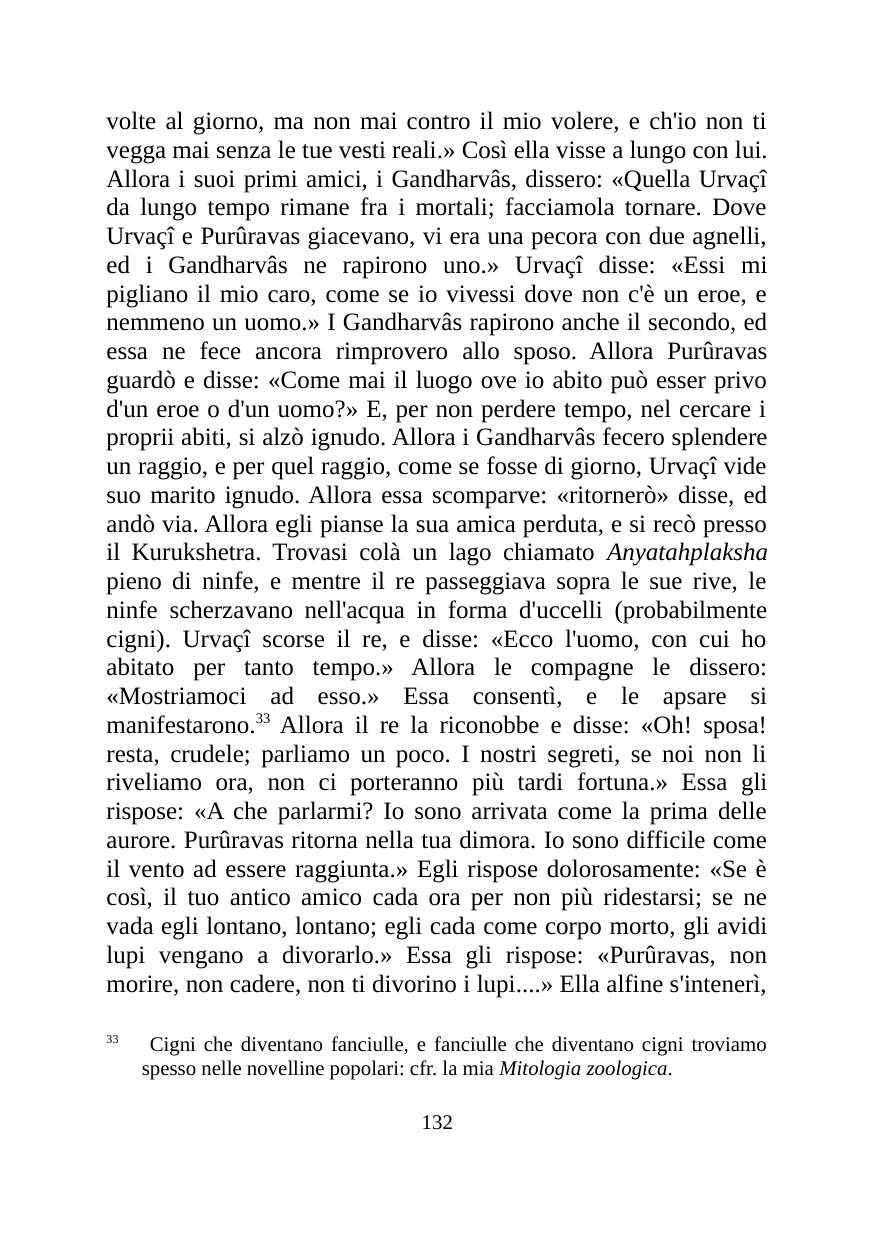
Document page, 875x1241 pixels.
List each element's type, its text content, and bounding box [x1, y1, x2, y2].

text Cigni che diventano fanciulle, e fanciulle che diventano cigni troviamo spesso nelle novelline popolari: cfr. la mia Mitologia zoologica. [106, 1032, 768, 1080]
text volte al giorno, ma non mai contro il mio volere, e ch'io non ti vegga mai senza le tue vesti reali.» Così ella visse a lungo con lui. Allora i suoi primi amici, i Gandharvâs, dissero: «Quella Urvaçî da lungo tempo rimane fra i mortali; facciamola tornare. Dove Urvaçî e Purûravas giacevano, vi era una pecora con due agnelli, ed i Gandharvâs ne rapirono uno.» Urvaçî disse: «Essi mi pigliano il mio caro, come se io vivessi dove non c'è un eroe, e nemmeno un uomo.» I Gandharvâs rapirono anche il secondo, ed essa ne fece ancora rimprovero allo sposo. Allora Purûravas guardò e disse: «Come mai il luogo ove io abito può esser privo d'un eroe o d'un uomo?» E, per non perdere tempo, nel cercare i proprii abiti, si alzò ignudo. Allora i Gandharvâs fecero splendere un raggio, e per quel raggio, come se fosse di giorno, Urvaçî vide suo marito ignudo. Allora essa scomparve: «ritornerò» disse, ed andò via. Allora egli pianse la sua amica perduta, e si recò presso il Kurukshetra. Trovasi colà un lago chiamato Anyatahplaksha pieno di ninfe, e mentre il re passeggiava sopra le sue rive, le ninfe scherzavano nell'acqua in forma d'uccelli (probabilmente cigni). Urvaçî scorse il re, e disse: «Ecco l'uomo, con cui ho abitato per tanto tempo.» Allora le compagne le dissero: «Mostriamoci ad esso.» Essa consentì, e le apsare si manifestarono. Allora il re la riconobbe e disse: «Oh! sposa! resta, crudele; parliamo un poco. I nostri segreti, se noi non li riveliamo ora, non ci porteranno più tardi fortuna.» Essa gli rispose: «A che parlarmi? Io sono arrivata come la prima delle aurore. Purûravas ritorna nella tua dimora. Io sono difficile come il vento ad essere raggiunta.» Egli rispose dolorosamente: «Se è così, il tuo antico amico cada ora per non più ridestarsi; se ne vada egli lontano, lontano; egli cada come corpo morto, gli avidi lupi vengano a divorarlo.» Essa gli rispose: «Purûravas, non morire, non cadere, non ti divorino i lupi....» Ella alfine s'intenerì, [106, 106, 768, 997]
